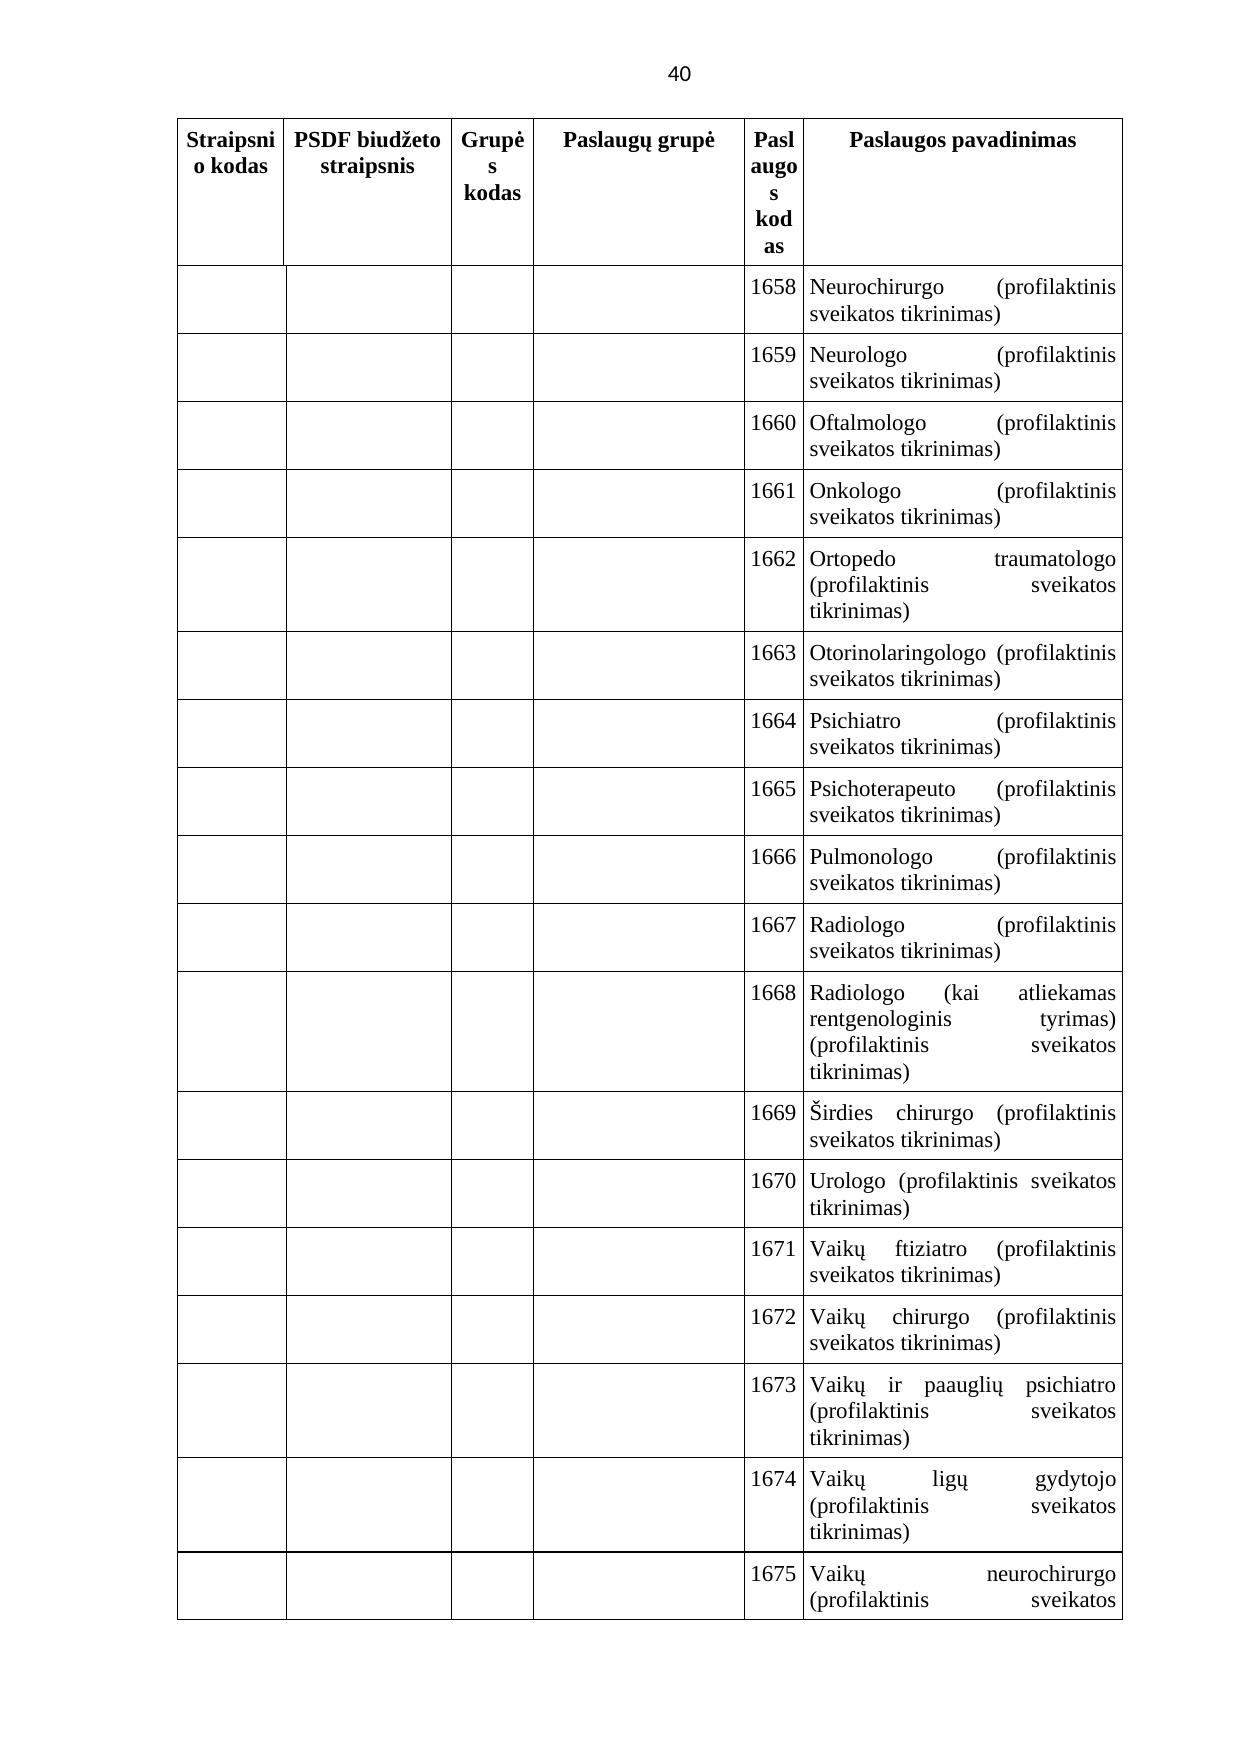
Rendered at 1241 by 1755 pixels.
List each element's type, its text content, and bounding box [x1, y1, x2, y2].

table_cell [452, 1228, 533, 1295]
table_cell 1673 [745, 1364, 803, 1457]
table_cell [452, 266, 533, 333]
table_cell 1667 [745, 904, 803, 971]
table_cell [534, 538, 744, 631]
table_cell [178, 972, 286, 1091]
table_cell Otorinolaringologo (profilaktinis sveikatos tikrinimas) [804, 632, 1122, 699]
table_cell [178, 700, 286, 767]
table_cell [178, 334, 286, 401]
table_cell [452, 768, 533, 835]
table_header PSDF biudžeto straipsnis [284, 119, 451, 265]
table_cell [287, 768, 451, 835]
table_cell [534, 470, 744, 537]
table_cell [287, 1160, 451, 1227]
table_cell [178, 632, 286, 699]
table_cell [452, 700, 533, 767]
table_cell [534, 768, 744, 835]
table_cell Pulmonologo (profilaktinis sveikatos tikrinimas) [804, 836, 1122, 903]
table_cell 1664 [745, 700, 803, 767]
table_header Straipsnio kodas [178, 119, 283, 265]
table_cell [534, 836, 744, 903]
table_cell Vaikų ligų gydytojo (profilaktinis sveikatos tikrinimas) [804, 1458, 1122, 1551]
table_cell Ortopedo traumatologo (profilaktinis sveikatos tikrinimas) [804, 538, 1122, 631]
table_cell 1672 [745, 1296, 803, 1363]
table_cell [287, 972, 451, 1091]
table_cell [287, 470, 451, 537]
table_cell [178, 1160, 286, 1227]
table_cell [287, 836, 451, 903]
table_cell 1670 [745, 1160, 803, 1227]
table_cell Psichoterapeuto (profilaktinis sveikatos tikrinimas) [804, 768, 1122, 835]
table_cell [178, 768, 286, 835]
table_cell [178, 402, 286, 469]
table_header Paslaugos pavadinimas [804, 119, 1122, 265]
table_cell [178, 1364, 286, 1457]
table_cell [452, 1160, 533, 1227]
table_cell 1669 [745, 1092, 803, 1159]
table_cell [287, 1092, 451, 1159]
table_cell [534, 1228, 744, 1295]
table_cell [287, 1364, 451, 1457]
table_cell [452, 402, 533, 469]
table_cell 1659 [745, 334, 803, 401]
table_cell [287, 632, 451, 699]
table_cell [287, 904, 451, 971]
table_cell Širdies chirurgo (profilaktinis sveikatos tikrinimas) [804, 1092, 1122, 1159]
table_cell [452, 1296, 533, 1363]
table_cell [452, 1458, 533, 1551]
table_cell [534, 1160, 744, 1227]
table_cell [534, 1296, 744, 1363]
table_cell 1671 [745, 1228, 803, 1295]
table_cell [287, 538, 451, 631]
table_cell 1658 [745, 266, 803, 333]
table_cell [452, 1364, 533, 1457]
table_cell [178, 1228, 286, 1295]
table_cell [534, 904, 744, 971]
table_cell [534, 1092, 744, 1159]
table_cell 1674 [745, 1458, 803, 1551]
table_cell [287, 700, 451, 767]
table_cell [452, 632, 533, 699]
table_cell [452, 470, 533, 537]
table_cell [287, 1458, 451, 1551]
table_cell [178, 266, 286, 333]
table_cell Vaikų neurochirurgo (profilaktinis sveikatos [804, 1553, 1122, 1619]
table_cell [452, 1553, 533, 1619]
table_cell [534, 1364, 744, 1457]
table_cell 1662 [745, 538, 803, 631]
table_cell Neurochirurgo (profilaktinis sveikatos tikrinimas) [804, 266, 1122, 333]
table_cell [534, 334, 744, 401]
table_cell [178, 904, 286, 971]
table_cell Vaikų ir paauglių psichiatro (profilaktinis sveikatos tikrinimas) [804, 1364, 1122, 1457]
table_cell [287, 1228, 451, 1295]
table_cell [178, 1458, 286, 1551]
table_cell Urologo (profilaktinis sveikatos tikrinimas) [804, 1160, 1122, 1227]
table_cell [452, 836, 533, 903]
table_cell 1661 [745, 470, 803, 537]
table_header Paslaugų grupė [534, 119, 744, 265]
table_cell [287, 334, 451, 401]
table_cell 1668 [745, 972, 803, 1091]
table_cell [178, 538, 286, 631]
table_header Paslaugos kodas [745, 119, 803, 265]
table_cell Radiologo (kai atliekamas rentgenologinis tyrimas) (profilaktinis sveikatos tikrinimas) [804, 972, 1122, 1091]
table_cell [534, 1458, 744, 1551]
table_cell 1663 [745, 632, 803, 699]
table_cell 1666 [745, 836, 803, 903]
table_cell [178, 470, 286, 537]
table_cell [287, 402, 451, 469]
table_cell Psichiatro (profilaktinis sveikatos tikrinimas) [804, 700, 1122, 767]
table_cell [452, 972, 533, 1091]
table_header Grupės kodas [452, 119, 533, 265]
table_cell 1665 [745, 768, 803, 835]
table_cell Neurologo (profilaktinis sveikatos tikrinimas) [804, 334, 1122, 401]
table_cell Oftalmologo (profilaktinis sveikatos tikrinimas) [804, 402, 1122, 469]
table_cell Vaikų ftiziatro (profilaktinis sveikatos tikrinimas) [804, 1228, 1122, 1295]
table_cell [178, 1296, 286, 1363]
table_cell Onkologo (profilaktinis sveikatos tikrinimas) [804, 470, 1122, 537]
table_cell [452, 904, 533, 971]
table_cell [287, 266, 451, 333]
table_cell [287, 1553, 451, 1619]
table_cell [452, 334, 533, 401]
table_cell Vaikų chirurgo (profilaktinis sveikatos tikrinimas) [804, 1296, 1122, 1363]
table_cell [534, 700, 744, 767]
table_cell [452, 1092, 533, 1159]
table_cell [287, 1296, 451, 1363]
table_cell [178, 1092, 286, 1159]
table_cell [534, 1553, 744, 1619]
table_cell 1675 [745, 1553, 803, 1619]
table_cell [178, 836, 286, 903]
table_cell [178, 1553, 286, 1619]
table_cell [534, 972, 744, 1091]
table_cell 1660 [745, 402, 803, 469]
table_cell [452, 538, 533, 631]
table_cell [534, 266, 744, 333]
table_cell [534, 402, 744, 469]
table_cell Radiologo (profilaktinis sveikatos tikrinimas) [804, 904, 1122, 971]
table_cell [534, 632, 744, 699]
